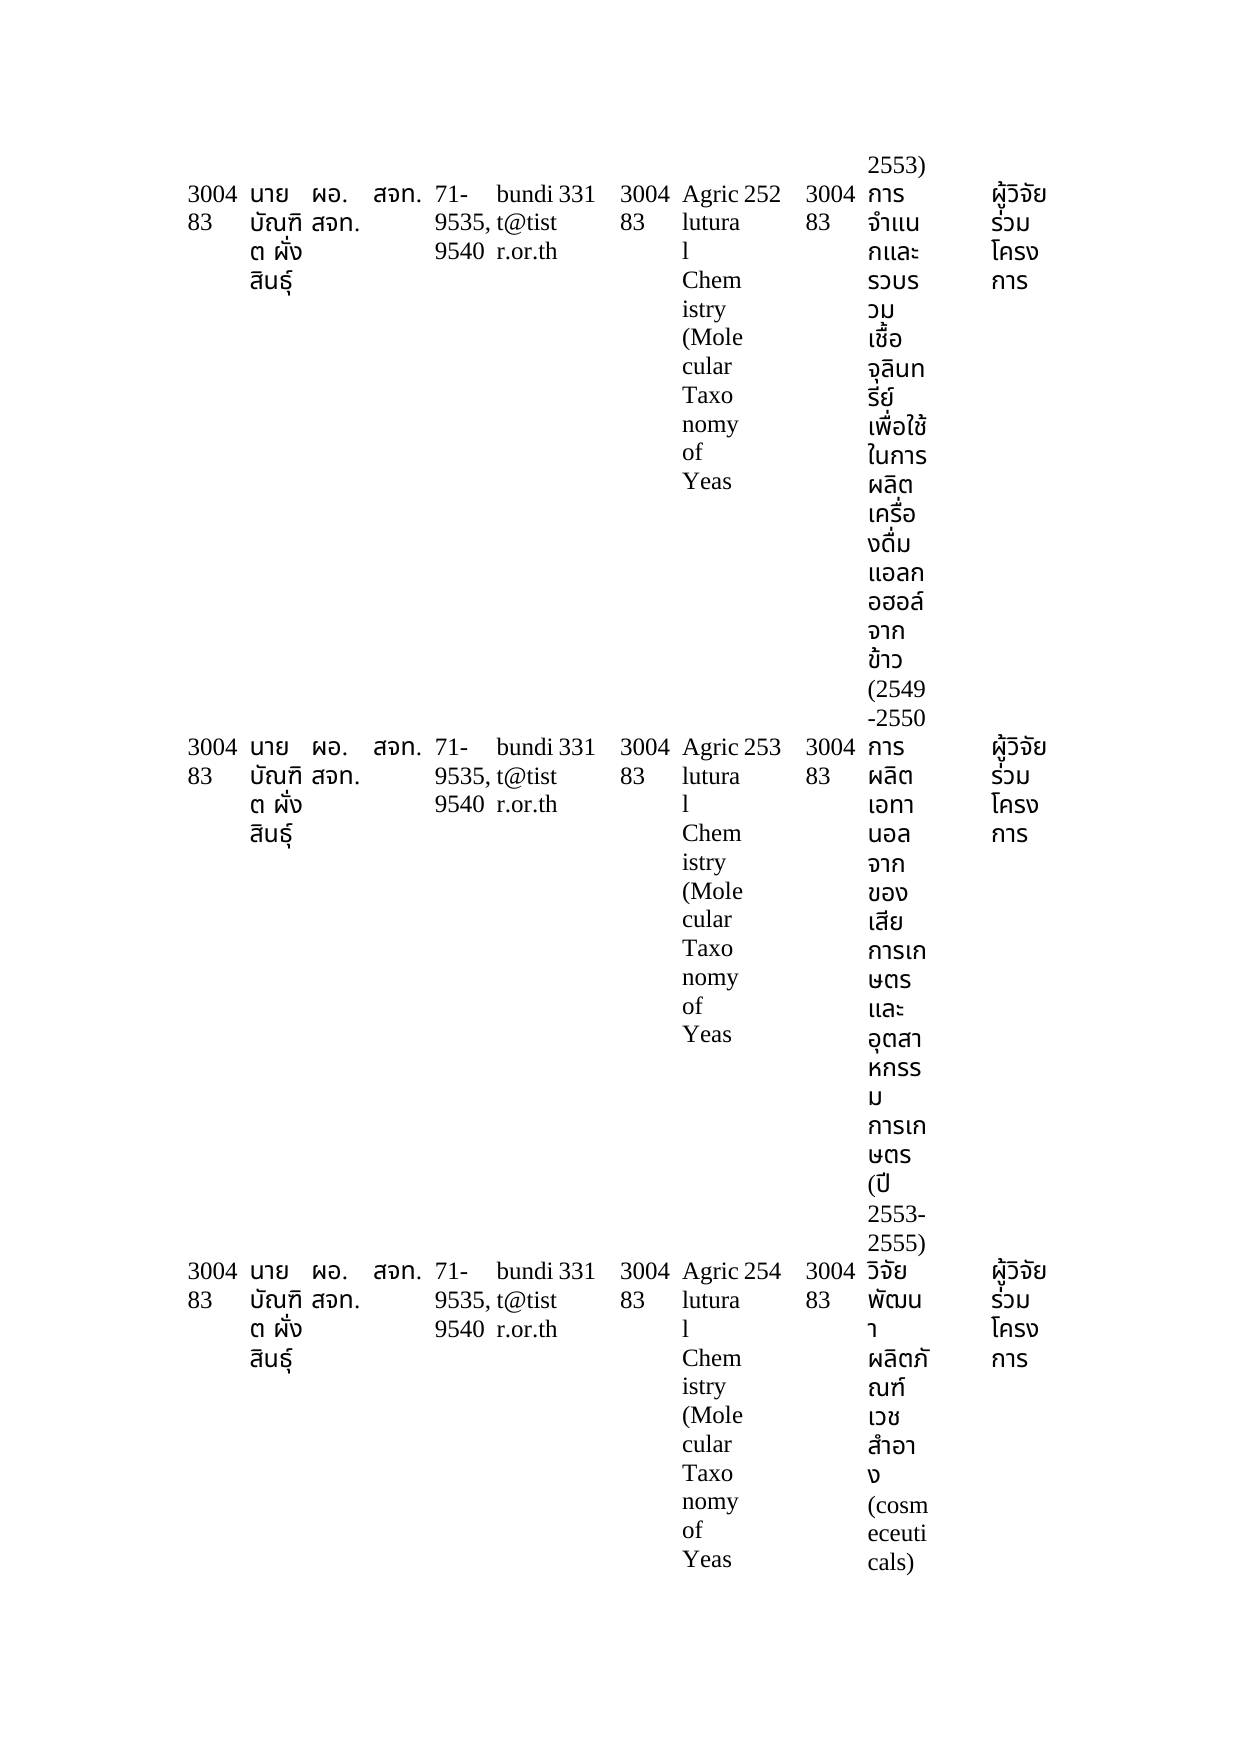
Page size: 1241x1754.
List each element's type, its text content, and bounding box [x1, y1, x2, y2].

table_cell 331 [558, 179, 620, 732]
table_cell [435, 150, 496, 179]
table_cell 300483 [620, 179, 682, 732]
table_cell bundit@tistr.or.th [496, 1256, 558, 1576]
table_cell 253 [744, 732, 805, 1256]
table_cell [249, 150, 311, 179]
table_cell 71-9535,9540 [435, 732, 496, 1256]
table_cell ผู้วิจัยร่วมโครงการ [991, 1256, 1053, 1576]
table_cell วิจัยพัฒนาผลิตภัณฑ์เวชสำอาง (cosmeceuticals) [867, 1256, 929, 1576]
table_cell [929, 732, 991, 1256]
table_cell ผู้วิจัยร่วมโครงการ [991, 179, 1053, 732]
table_cell นายบัณฑิต ผั่งสินธุ์ [249, 179, 311, 732]
table_cell 300483 [805, 1256, 867, 1576]
table_cell 300483 [805, 179, 867, 732]
table_cell Agriclutural Chemistry (Molecular Taxonomy of Yeas [682, 179, 743, 732]
table_cell [929, 1256, 991, 1576]
table_cell นายบัณฑิต ผั่งสินธุ์ [249, 1256, 311, 1576]
table_cell 331 [558, 1256, 620, 1576]
table_cell [620, 150, 682, 179]
table_cell ผอ. สจท. [311, 1256, 373, 1576]
table_cell 71-9535,9540 [435, 1256, 496, 1576]
table_cell 254 [744, 1256, 805, 1576]
table_cell [188, 150, 249, 179]
table_cell bundit@tistr.or.th [496, 732, 558, 1256]
table_cell 300483 [188, 1256, 249, 1576]
table_cell [744, 150, 805, 179]
table_cell สจท. [373, 179, 434, 732]
table_cell [929, 179, 991, 732]
table_cell การจำแนกและรวบรวมเชื้อจุลินทรีย์เพื่อใช้ในการผลิตเครื่องดื่มแอลกอฮอล์จากข้าว (2549-2550 [867, 179, 929, 732]
table_cell bundit@tistr.or.th [496, 179, 558, 732]
table_cell 300483 [188, 732, 249, 1256]
table_cell [558, 150, 620, 179]
table_cell 300483 [620, 1256, 682, 1576]
table_cell ผอ. สจท. [311, 732, 373, 1256]
table_cell 71-9535,9540 [435, 179, 496, 732]
table_cell 2553) [867, 150, 929, 179]
table_cell [682, 150, 743, 179]
table_cell 300483 [805, 732, 867, 1256]
table_cell Agriclutural Chemistry (Molecular Taxonomy of Yeas [682, 1256, 743, 1576]
table_cell 331 [558, 732, 620, 1256]
table_cell [311, 150, 373, 179]
table_cell 300483 [620, 732, 682, 1256]
table_cell สจท. [373, 1256, 434, 1576]
table_cell 252 [744, 179, 805, 732]
table_cell [805, 150, 867, 179]
table_cell [991, 150, 1053, 179]
table_cell 300483 [188, 179, 249, 732]
table_cell สจท. [373, 732, 434, 1256]
table_cell ผู้วิจัยร่วมโครงการ [991, 732, 1053, 1256]
table_cell ผอ. สจท. [311, 179, 373, 732]
table_cell การผลิตเอทานอลจากของเสียการเกษตรและอุตสาหกรรมการเกษตร (ปี 2553-2555) [867, 732, 929, 1256]
table_cell นายบัณฑิต ผั่งสินธุ์ [249, 732, 311, 1256]
table_cell Agriclutural Chemistry (Molecular Taxonomy of Yeas [682, 732, 743, 1256]
table_cell [929, 150, 991, 179]
table_cell [373, 150, 434, 179]
table_cell [496, 150, 558, 179]
